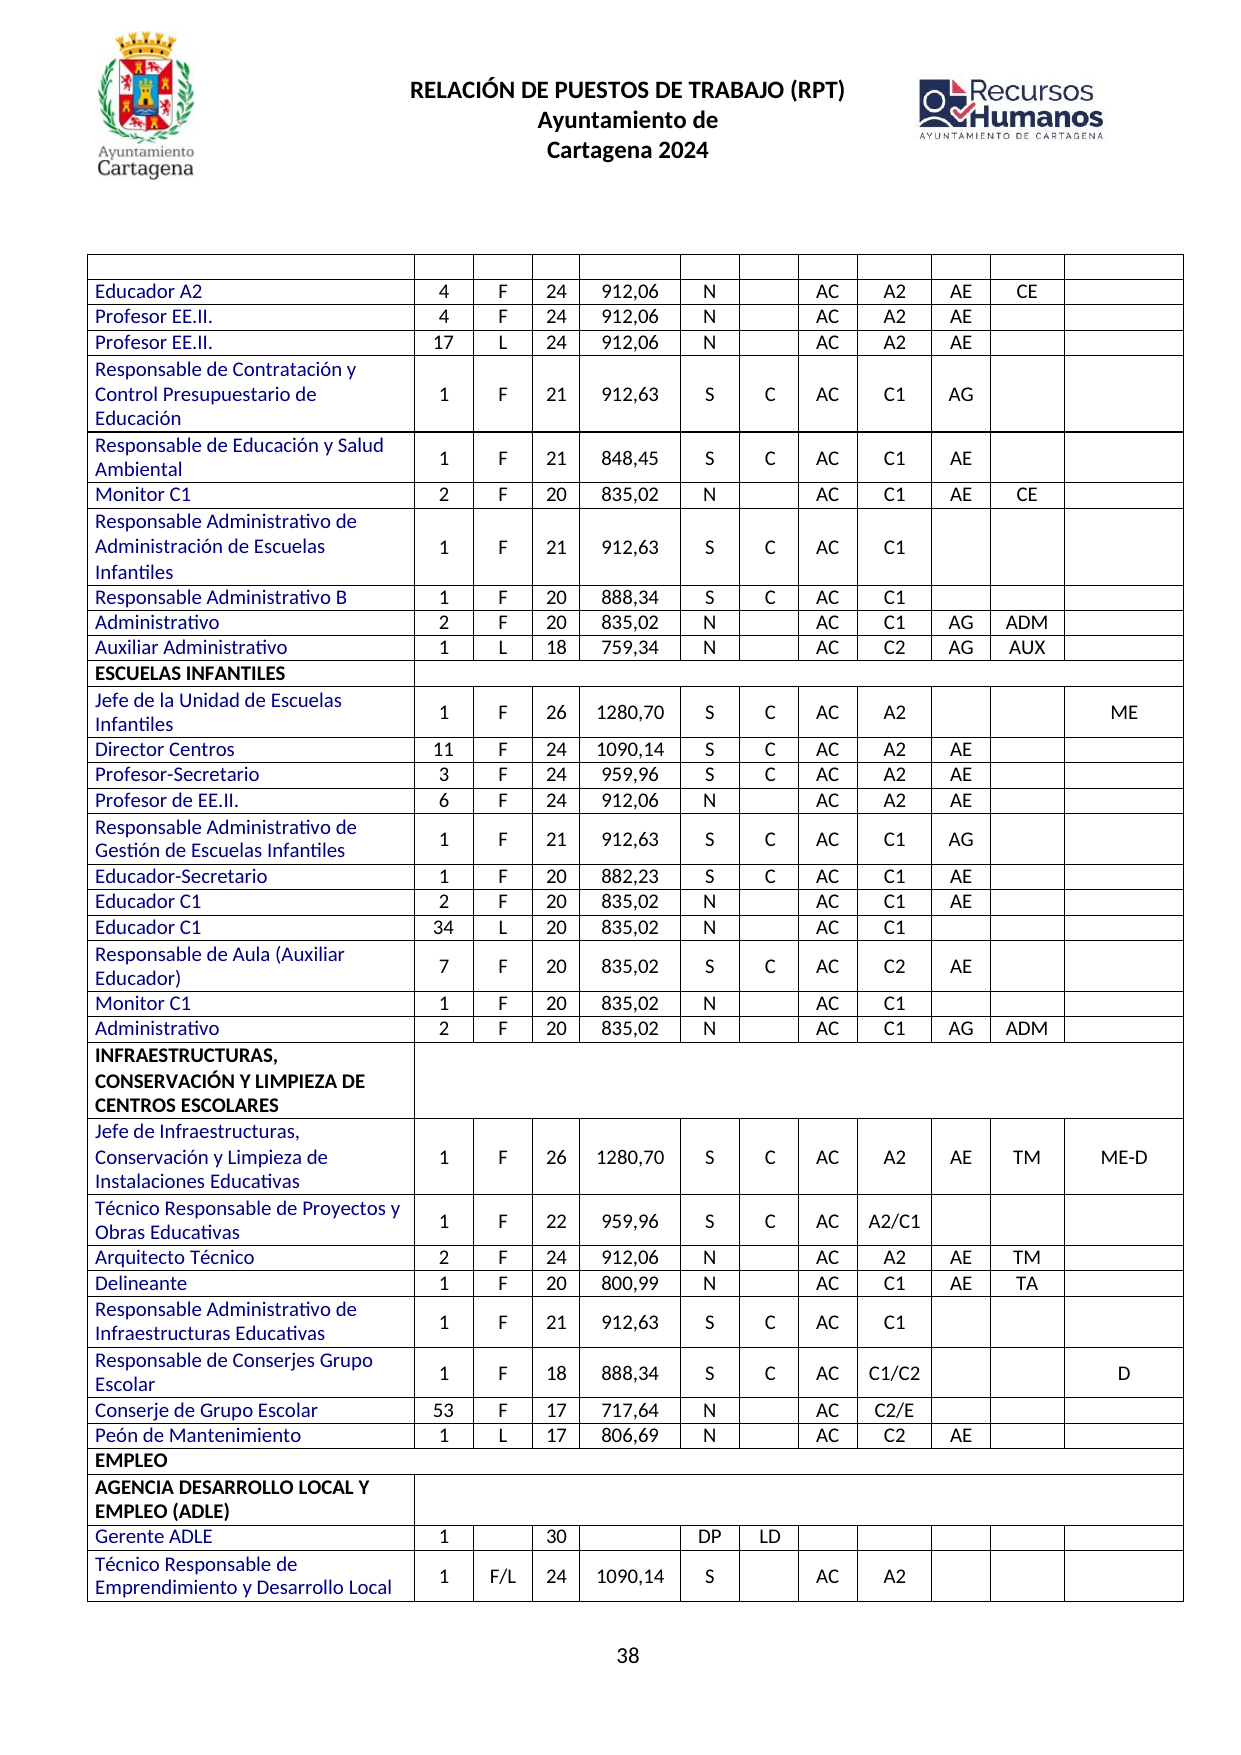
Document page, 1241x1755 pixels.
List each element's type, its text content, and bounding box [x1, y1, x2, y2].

table_cell [991, 1348, 1064, 1397]
table_cell A2 [858, 280, 931, 304]
table_cell C [740, 433, 798, 482]
table_cell [740, 636, 798, 660]
table_cell 759,34 [580, 636, 680, 660]
table_cell [740, 1398, 798, 1423]
table_cell N [681, 305, 739, 329]
table_cell TM [991, 1246, 1064, 1270]
table_cell Educador C1 [88, 916, 414, 940]
table_cell F [474, 1119, 532, 1194]
table_cell 848,45 [580, 433, 680, 482]
table_cell F [474, 1195, 532, 1245]
table_cell AC [799, 941, 857, 991]
table_cell 1 [415, 356, 473, 431]
table_cell 1 [415, 1424, 473, 1448]
table_cell 34 [415, 916, 473, 940]
table_cell AC [799, 1271, 857, 1296]
table_cell 21 [533, 433, 579, 482]
table_cell AC [799, 1551, 857, 1601]
table_cell AE [932, 890, 990, 914]
table_cell [415, 1475, 1183, 1524]
table_cell F [474, 1246, 532, 1270]
table_cell 24 [533, 1551, 579, 1601]
table_cell N [681, 636, 739, 660]
table_cell 835,02 [580, 1017, 680, 1042]
table_cell N [681, 789, 739, 813]
table_header Sgr [858, 255, 931, 279]
table_cell Educador A2 [88, 280, 414, 304]
table_cell N [681, 1246, 739, 1270]
table_cell AGENCIA DESARROLLO LOCAL Y EMPLEO (ADLE) [88, 1475, 414, 1524]
table_cell [740, 1017, 798, 1042]
table_cell 2 [415, 1017, 473, 1042]
table_cell C [740, 814, 798, 864]
table_header CE [580, 255, 680, 279]
table_cell 24 [533, 280, 579, 304]
table_cell AC [799, 789, 857, 813]
table_cell AC [799, 331, 857, 355]
table_cell F [474, 280, 532, 304]
table_cell [740, 280, 798, 304]
table_header TP [681, 255, 739, 279]
table_cell 888,34 [580, 1348, 680, 1397]
table_cell C1 [858, 611, 931, 635]
table_cell [991, 687, 1064, 737]
table_cell 1090,14 [580, 738, 680, 762]
table_cell Gerente ADLE [88, 1526, 414, 1549]
table_cell 30 [533, 1526, 579, 1549]
table_cell [415, 1043, 1183, 1118]
table_cell AC [799, 509, 857, 584]
table_cell F [474, 509, 532, 584]
table_cell 717,64 [580, 1398, 680, 1423]
table_cell AC [799, 280, 857, 304]
table_cell 4 [415, 280, 473, 304]
table_cell C1 [858, 916, 931, 940]
table_cell Educador-Secretario [88, 865, 414, 889]
table_cell 24 [533, 763, 579, 787]
table_cell ADM [991, 1017, 1064, 1042]
table_cell 1090,14 [580, 1551, 680, 1601]
table_cell AE [932, 331, 990, 355]
table_cell 835,02 [580, 916, 680, 940]
table_cell [991, 433, 1064, 482]
table_cell [1065, 483, 1183, 507]
table_cell C [740, 586, 798, 610]
table_cell C1 [858, 865, 931, 889]
table_cell [1065, 1017, 1183, 1042]
table_cell [991, 1398, 1064, 1423]
table_cell [991, 331, 1064, 355]
table_cell C1 [858, 1017, 931, 1042]
table_cell 1 [415, 1119, 473, 1194]
table_cell TM [991, 1119, 1064, 1194]
table_cell [1065, 1526, 1183, 1549]
table_cell S [681, 509, 739, 584]
table_cell [932, 1348, 990, 1397]
table_cell 1280,70 [580, 1119, 680, 1194]
table_cell S [681, 356, 739, 431]
table_cell N [681, 611, 739, 635]
table_cell F [474, 483, 532, 507]
table_cell [991, 814, 1064, 864]
table_cell 2 [415, 890, 473, 914]
table_cell F [474, 1271, 532, 1296]
table_cell F [474, 789, 532, 813]
table_cell S [681, 1551, 739, 1601]
table_cell F [474, 763, 532, 787]
table_cell 4 [415, 305, 473, 329]
table_cell 53 [415, 1398, 473, 1423]
table_cell 20 [533, 586, 579, 610]
table_cell [932, 586, 990, 610]
table_cell 24 [533, 331, 579, 355]
table_cell 835,02 [580, 483, 680, 507]
table_cell F [474, 865, 532, 889]
table_cell [932, 1551, 990, 1601]
table_cell [991, 738, 1064, 762]
table_cell 959,96 [580, 1195, 680, 1245]
table_cell 1 [415, 992, 473, 1016]
table_cell 20 [533, 1271, 579, 1296]
table_cell AC [799, 763, 857, 787]
table_cell [1065, 1246, 1183, 1270]
table_cell DP [681, 1526, 739, 1549]
table_cell 21 [533, 509, 579, 584]
table_cell INFRAESTRUCTURAS, CONSERVACIÓN Y LIMPIEZA DE CENTROS ESCOLARES [88, 1043, 414, 1118]
table_cell 20 [533, 483, 579, 507]
table_cell [991, 1551, 1064, 1601]
table_cell C1 [858, 483, 931, 507]
table_cell C1 [858, 1297, 931, 1347]
table_header CD [533, 255, 579, 279]
table_cell F [474, 611, 532, 635]
table_cell Profesor de EE.II. [88, 789, 414, 813]
table_cell 1 [415, 865, 473, 889]
table_cell AC [799, 890, 857, 914]
table_cell 1 [415, 1551, 473, 1601]
table_cell AE [932, 433, 990, 482]
table_cell AC [799, 611, 857, 635]
table_cell F [474, 1017, 532, 1042]
table_header Observac [1065, 255, 1183, 279]
table_cell C1 [858, 509, 931, 584]
table_cell [1065, 1424, 1183, 1448]
table_cell ADM [991, 611, 1064, 635]
table_cell ESCUELAS INFANTILES [88, 661, 414, 686]
table_cell N [681, 483, 739, 507]
table_cell [991, 305, 1064, 329]
table_cell [991, 509, 1064, 584]
table_cell 20 [533, 890, 579, 914]
table_cell AE [932, 865, 990, 889]
table_cell C2 [858, 941, 931, 991]
table_cell AE [932, 1271, 990, 1296]
table_cell [932, 1297, 990, 1347]
table_cell [1065, 789, 1183, 813]
table_cell 2 [415, 483, 473, 507]
table_cell TA [991, 1271, 1064, 1296]
table_cell 1 [415, 1297, 473, 1347]
table_cell S [681, 1119, 739, 1194]
table_cell [991, 1195, 1064, 1245]
table_cell F [474, 814, 532, 864]
table_cell Profesor EE.II. [88, 305, 414, 329]
table_cell AC [799, 916, 857, 940]
table_cell AE [932, 763, 990, 787]
table_cell AC [799, 1017, 857, 1042]
table_cell A2 [858, 1551, 931, 1601]
table_cell 26 [533, 1119, 579, 1194]
table_cell 882,23 [580, 865, 680, 889]
table_cell [1065, 992, 1183, 1016]
table_cell AE [932, 280, 990, 304]
table_cell [740, 992, 798, 1016]
table_cell N [681, 992, 739, 1016]
table_cell [740, 305, 798, 329]
table_cell S [681, 586, 739, 610]
table_cell [991, 1424, 1064, 1448]
table_cell 7 [415, 941, 473, 991]
table_cell C1 [858, 992, 931, 1016]
table_cell CE [991, 280, 1064, 304]
table_cell 20 [533, 916, 579, 940]
table_cell 912,63 [580, 509, 680, 584]
table_cell C1 [858, 1271, 931, 1296]
table_cell 835,02 [580, 890, 680, 914]
table_cell Educador C1 [88, 890, 414, 914]
table_cell 21 [533, 814, 579, 864]
table_cell 1 [415, 433, 473, 482]
table_cell 1 [415, 1526, 473, 1549]
table_cell 17 [533, 1424, 579, 1448]
table_cell 1280,70 [580, 687, 680, 737]
table_cell A2 [858, 763, 931, 787]
table_cell [1065, 331, 1183, 355]
table_cell F [474, 941, 532, 991]
table_cell AC [799, 1424, 857, 1448]
table_cell 20 [533, 865, 579, 889]
table_cell N [681, 1398, 739, 1423]
table_cell Peón de Mantenimiento [88, 1424, 414, 1448]
table_cell 912,06 [580, 789, 680, 813]
table_cell F [474, 1297, 532, 1347]
table_cell AE [932, 1119, 990, 1194]
table_cell 912,63 [580, 356, 680, 431]
table_cell C2 [858, 636, 931, 660]
table_cell [740, 890, 798, 914]
table_cell C [740, 1348, 798, 1397]
table_header DENOMINACIÓN PUESTO [88, 255, 414, 279]
table_cell F [474, 890, 532, 914]
table_cell 18 [533, 636, 579, 660]
table_cell [991, 992, 1064, 1016]
table_cell [474, 1526, 532, 1549]
table_cell [858, 1526, 931, 1549]
table_cell L [474, 916, 532, 940]
table_cell AC [799, 433, 857, 482]
table_cell 24 [533, 305, 579, 329]
table_cell Arquitecto Técnico [88, 1246, 414, 1270]
table_cell N [681, 1271, 739, 1296]
table_cell L [474, 1424, 532, 1448]
table_cell AC [799, 1398, 857, 1423]
table_cell [932, 992, 990, 1016]
table_cell AG [932, 814, 990, 864]
table_cell 20 [533, 1017, 579, 1042]
table_cell F [474, 305, 532, 329]
table_cell F [474, 738, 532, 762]
table_cell C1 [858, 890, 931, 914]
table_cell C1 [858, 433, 931, 482]
table_cell S [681, 1348, 739, 1397]
table_cell A2 [858, 331, 931, 355]
table_cell [991, 356, 1064, 431]
table_cell 20 [533, 611, 579, 635]
table_cell [932, 687, 990, 737]
table_cell C2/E [858, 1398, 931, 1423]
table_cell N [681, 331, 739, 355]
table_cell 2 [415, 611, 473, 635]
table_cell 3 [415, 763, 473, 787]
table_cell [1065, 636, 1183, 660]
table_cell [1065, 1271, 1183, 1296]
table_cell Monitor C1 [88, 992, 414, 1016]
table_cell 1 [415, 1348, 473, 1397]
table_cell D [1065, 1348, 1183, 1397]
table_cell AC [799, 1195, 857, 1245]
table_cell C1 [858, 814, 931, 864]
table_cell C1 [858, 356, 931, 431]
table_cell AC [799, 305, 857, 329]
table_cell AE [932, 305, 990, 329]
table_header Ads [799, 255, 857, 279]
table_cell AUX [991, 636, 1064, 660]
table_cell Responsable de Educación y Salud Ambiental [88, 433, 414, 482]
table_cell [932, 509, 990, 584]
table_cell [991, 916, 1064, 940]
table_cell [740, 1424, 798, 1448]
table_cell [415, 661, 1183, 686]
table_cell C [740, 1119, 798, 1194]
table_cell Administrativo [88, 611, 414, 635]
table_cell 1 [415, 636, 473, 660]
table_cell C1 [858, 586, 931, 610]
table_cell AC [799, 738, 857, 762]
table_cell 6 [415, 789, 473, 813]
table_cell Responsable Administrativo B [88, 586, 414, 610]
table_cell [1065, 916, 1183, 940]
table_cell AC [799, 586, 857, 610]
table_cell 888,34 [580, 586, 680, 610]
table_cell F [474, 1348, 532, 1397]
table_cell A2 [858, 305, 931, 329]
table_cell [799, 1526, 857, 1549]
table_cell F [474, 1398, 532, 1423]
table_cell [932, 916, 990, 940]
table_cell S [681, 738, 739, 762]
table_cell [740, 916, 798, 940]
table_cell AG [932, 611, 990, 635]
table_cell [1065, 941, 1183, 991]
table_cell AC [799, 687, 857, 737]
table_cell 912,06 [580, 305, 680, 329]
table_cell AG [932, 1017, 990, 1042]
table_cell S [681, 1297, 739, 1347]
table_cell L [474, 331, 532, 355]
table_cell 21 [533, 356, 579, 431]
table_cell AC [799, 356, 857, 431]
table_cell [1065, 509, 1183, 584]
table_cell Responsable de Contratación y Control Presupuestario de Educación [88, 356, 414, 431]
table_cell Conserje de Grupo Escolar [88, 1398, 414, 1423]
table_cell Responsable Administrativo de Administración de Escuelas Infantiles [88, 509, 414, 584]
table_cell C [740, 941, 798, 991]
table_cell Técnico Responsable de Emprendimiento y Desarrollo Local [88, 1551, 414, 1601]
table_cell 835,02 [580, 611, 680, 635]
table_cell AC [799, 1297, 857, 1347]
table_header Dot [415, 255, 473, 279]
table_cell [991, 941, 1064, 991]
table_cell Administrativo [88, 1017, 414, 1042]
table_cell 26 [533, 687, 579, 737]
table_cell 806,69 [580, 1424, 680, 1448]
table_cell AC [799, 636, 857, 660]
table_header FP [740, 255, 798, 279]
table_cell [740, 1551, 798, 1601]
table_cell N [681, 1017, 739, 1042]
table_cell [1065, 611, 1183, 635]
table_cell [1065, 865, 1183, 889]
table_cell C1/C2 [858, 1348, 931, 1397]
table_cell Técnico Responsable de Proyectos y Obras Educativas [88, 1195, 414, 1245]
table_cell 959,96 [580, 763, 680, 787]
table_cell Responsable Administrativo de Infraestructuras Educativas [88, 1297, 414, 1347]
table_cell A2 [858, 789, 931, 813]
table_cell S [681, 763, 739, 787]
table_cell F [474, 992, 532, 1016]
table_cell AC [799, 814, 857, 864]
table_cell F [474, 687, 532, 737]
table_cell EMPLEO [88, 1449, 1183, 1473]
table_cell Responsable Administrativo de Gestión de Escuelas Infantiles [88, 814, 414, 864]
table_cell 912,63 [580, 814, 680, 864]
table_cell [1065, 586, 1183, 610]
table_cell N [681, 916, 739, 940]
table_cell A2 [858, 738, 931, 762]
table_cell [1065, 763, 1183, 787]
table_cell 912,63 [580, 1297, 680, 1347]
table_cell AC [799, 865, 857, 889]
table_cell N [681, 280, 739, 304]
table_cell AC [799, 1246, 857, 1270]
table_cell [1065, 738, 1183, 762]
table_cell [1065, 433, 1183, 482]
table_cell [1065, 1398, 1183, 1423]
table_cell [740, 331, 798, 355]
table_cell 1 [415, 687, 473, 737]
table_cell C2 [858, 1424, 931, 1448]
table_cell [991, 1297, 1064, 1347]
table_cell [740, 1246, 798, 1270]
table_cell 24 [533, 789, 579, 813]
table_cell A2 [858, 1119, 931, 1194]
table_cell AG [932, 356, 990, 431]
table_cell 20 [533, 992, 579, 1016]
table_cell C [740, 356, 798, 431]
table_cell [740, 611, 798, 635]
table_cell [580, 1526, 680, 1549]
table_cell 912,06 [580, 280, 680, 304]
table_cell 24 [533, 738, 579, 762]
table_cell AC [799, 483, 857, 507]
table_cell AC [799, 1348, 857, 1397]
table_cell 835,02 [580, 941, 680, 991]
table_cell S [681, 433, 739, 482]
table_cell [991, 865, 1064, 889]
table_cell 17 [415, 331, 473, 355]
table_cell 20 [533, 941, 579, 991]
table_cell AC [799, 1119, 857, 1194]
table_cell Delineante [88, 1271, 414, 1296]
table_cell [991, 1526, 1064, 1549]
table_cell 17 [533, 1398, 579, 1423]
table_cell Director Centros [88, 738, 414, 762]
table_cell [991, 586, 1064, 610]
table_cell A2/C1 [858, 1195, 931, 1245]
table_cell [1065, 814, 1183, 864]
table_cell LD [740, 1526, 798, 1549]
table_cell Responsable de Conserjes Grupo Escolar [88, 1348, 414, 1397]
table_cell [1065, 280, 1183, 304]
table_cell [991, 763, 1064, 787]
table_cell F [474, 586, 532, 610]
table_cell Monitor C1 [88, 483, 414, 507]
table_header Esc [932, 255, 990, 279]
table_header Sub [991, 255, 1064, 279]
table_cell S [681, 814, 739, 864]
table_cell [740, 1271, 798, 1296]
table_cell S [681, 1195, 739, 1245]
table_cell Auxiliar Administrativo [88, 636, 414, 660]
table_cell F [474, 356, 532, 431]
table_cell 912,06 [580, 1246, 680, 1270]
table_cell [1065, 1195, 1183, 1245]
table_cell C [740, 509, 798, 584]
table_cell 2 [415, 1246, 473, 1270]
table_cell A2 [858, 1246, 931, 1270]
table_cell [991, 789, 1064, 813]
table_cell C [740, 865, 798, 889]
table_cell [932, 1398, 990, 1423]
table_cell [1065, 305, 1183, 329]
table_cell ME [1065, 687, 1183, 737]
table_cell [740, 789, 798, 813]
table_cell 18 [533, 1348, 579, 1397]
table_cell [932, 1526, 990, 1549]
table_cell S [681, 865, 739, 889]
table_cell 800,99 [580, 1271, 680, 1296]
table_cell N [681, 890, 739, 914]
table_cell [1065, 356, 1183, 431]
table_cell 11 [415, 738, 473, 762]
table_cell 835,02 [580, 992, 680, 1016]
table_cell 1 [415, 1195, 473, 1245]
table_cell Jefe de la Unidad de Escuelas Infantiles [88, 687, 414, 737]
table_cell F [474, 433, 532, 482]
table_cell L [474, 636, 532, 660]
table_cell [740, 483, 798, 507]
table_cell S [681, 941, 739, 991]
table_cell C [740, 738, 798, 762]
table_cell C [740, 1195, 798, 1245]
table_cell AE [932, 738, 990, 762]
table_cell [1065, 1297, 1183, 1347]
table_cell AC [799, 992, 857, 1016]
table_cell 1 [415, 509, 473, 584]
table_cell CE [991, 483, 1064, 507]
table_cell C [740, 763, 798, 787]
table_cell Responsable de Aula (Auxiliar Educador) [88, 941, 414, 991]
table_cell ME-D [1065, 1119, 1183, 1194]
table_cell 1 [415, 814, 473, 864]
table_cell AE [932, 941, 990, 991]
table_cell F/L [474, 1551, 532, 1601]
table_cell [932, 1195, 990, 1245]
table_cell 1 [415, 586, 473, 610]
table_header CL [474, 255, 532, 279]
table_cell 912,06 [580, 331, 680, 355]
table_cell A2 [858, 687, 931, 737]
table_cell [1065, 890, 1183, 914]
table_cell AE [932, 789, 990, 813]
table_cell Profesor-Secretario [88, 763, 414, 787]
table_cell C [740, 687, 798, 737]
table_cell AE [932, 1424, 990, 1448]
table_cell AE [932, 483, 990, 507]
table_cell 21 [533, 1297, 579, 1347]
table_cell 24 [533, 1246, 579, 1270]
table_cell C [740, 1297, 798, 1347]
table_cell Jefe de Infraestructuras, Conservación y Limpieza de Instalaciones Educativas [88, 1119, 414, 1194]
table_cell [991, 890, 1064, 914]
table_cell Profesor EE.II. [88, 331, 414, 355]
table_cell N [681, 1424, 739, 1448]
table_cell S [681, 687, 739, 737]
table_cell AE [932, 1246, 990, 1270]
table_cell [1065, 1551, 1183, 1601]
table_cell 22 [533, 1195, 579, 1245]
table_cell AG [932, 636, 990, 660]
table_cell 1 [415, 1271, 473, 1296]
